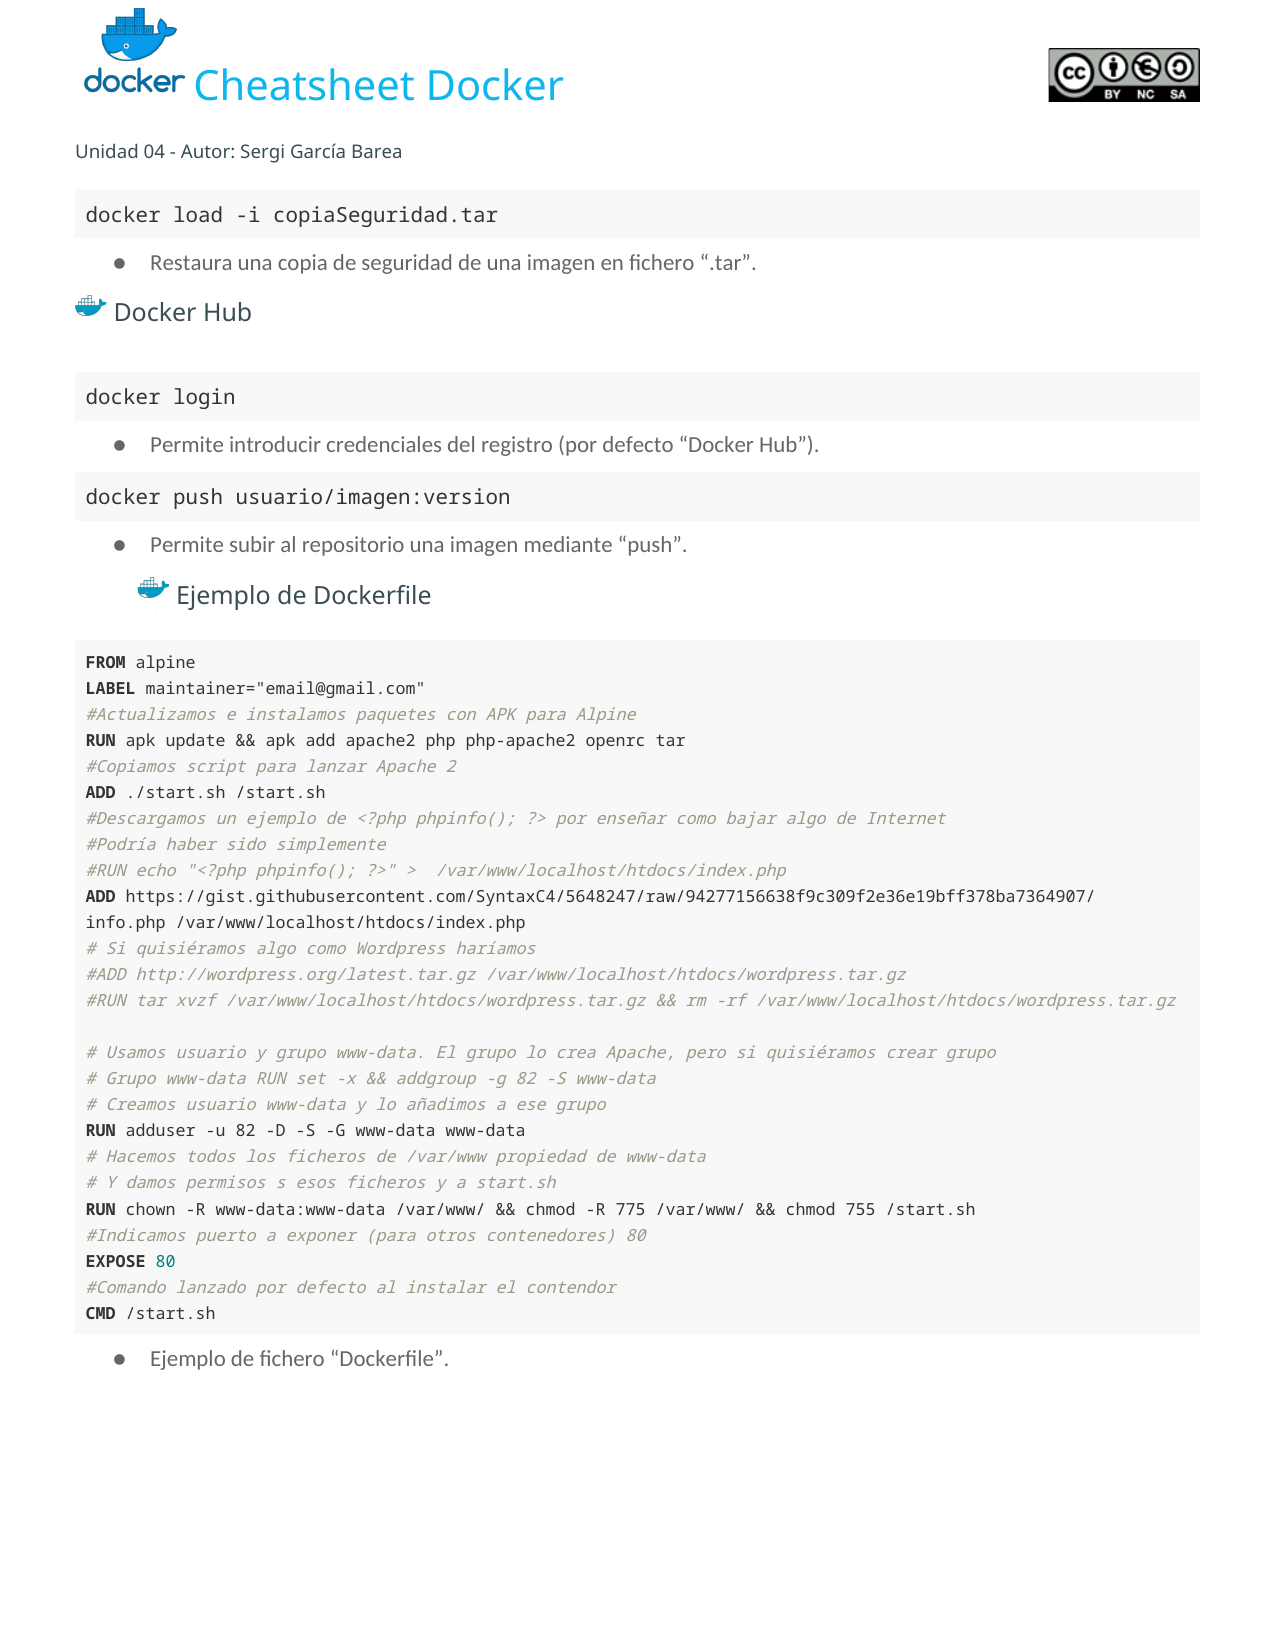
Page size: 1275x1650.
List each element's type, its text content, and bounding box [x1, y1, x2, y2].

picture [75, 0, 193, 101]
list Permite introducir credenciales del registro (por defecto “Docker Hub”). [112, 430, 1191, 458]
table_header docker push usuario/imagen:version [75, 472, 1200, 521]
picture [1048, 48, 1200, 102]
picture [75, 289, 107, 305]
table_header docker load -i copiaSeguridad.tar [75, 189, 1200, 238]
list Restaura una copia de seguridad de una imagen en fichero “.tar”. [112, 248, 1191, 276]
list Permite subir al repositorio una imagen mediante “push”. [112, 531, 1191, 558]
table_header FROM alpine LABEL maintainer="email@gmail.com" #Actualizamos e instalamos paquetes con APK para Alpine RUN apk update && apk add apache2 php php-apache2 openrc tar #Copiamos script para lanzar Apache 2 ADD ./start.sh /start.sh #Descargamos un ejemplo de <?php phpinfo(); ?> por enseñar como bajar algo de Internet #Podría haber sido simplemente #RUN echo "<?php phpinfo(); ?>" > /var/www/localhost/htdocs/index.php ADD https://gist.githubusercontent.com/SyntaxC4/5648247/raw/94277156638f9c309f2e36e19bff378ba7364907/info.php /var/www/localhost/htdocs/index.php # Si quisiéramos algo como Wordpress haríamos #ADD http://wordpress.org/latest.tar.gz /var/www/localhost/htdocs/wordpress.tar.gz #RUN tar xvzf /var/www/localhost/htdocs/wordpress.tar.gz && rm -rf /var/www/localhost/htdocs/wordpress.tar.gz # Usamos usuario y grupo www-data. El grupo lo crea Apache, pero si quisiéramos crear grupo # Grupo www-data RUN set -x && addgroup -g 82 -S www-data # Creamos usuario www-data y lo añadimos a ese grupo RUN adduser -u 82 -D -S -G www-data www-data # Hacemos todos los ficheros de /var/www propiedad de www-data # Y damos permisos s esos ficheros y a start.sh RUN chown -R www-data:www-data /var/www/ && chmod -R 775 /var/www/ && chmod 755 /start.sh #Indicamos puerto a exponer (para otros contenedores) 80 EXPOSE 80 #Comando lanzado por defecto al instalar el contendor CMD /start.sh [75, 640, 1200, 1334]
text Docker Hub [75, 289, 1191, 329]
table_header docker login [75, 372, 1200, 421]
list Ejemplo de fichero “Dockerfile”. [112, 1344, 1191, 1372]
text Ejemplo de Dockerfile [137, 572, 1117, 611]
picture [75, 305, 107, 322]
picture [137, 572, 170, 587]
picture [137, 587, 170, 604]
